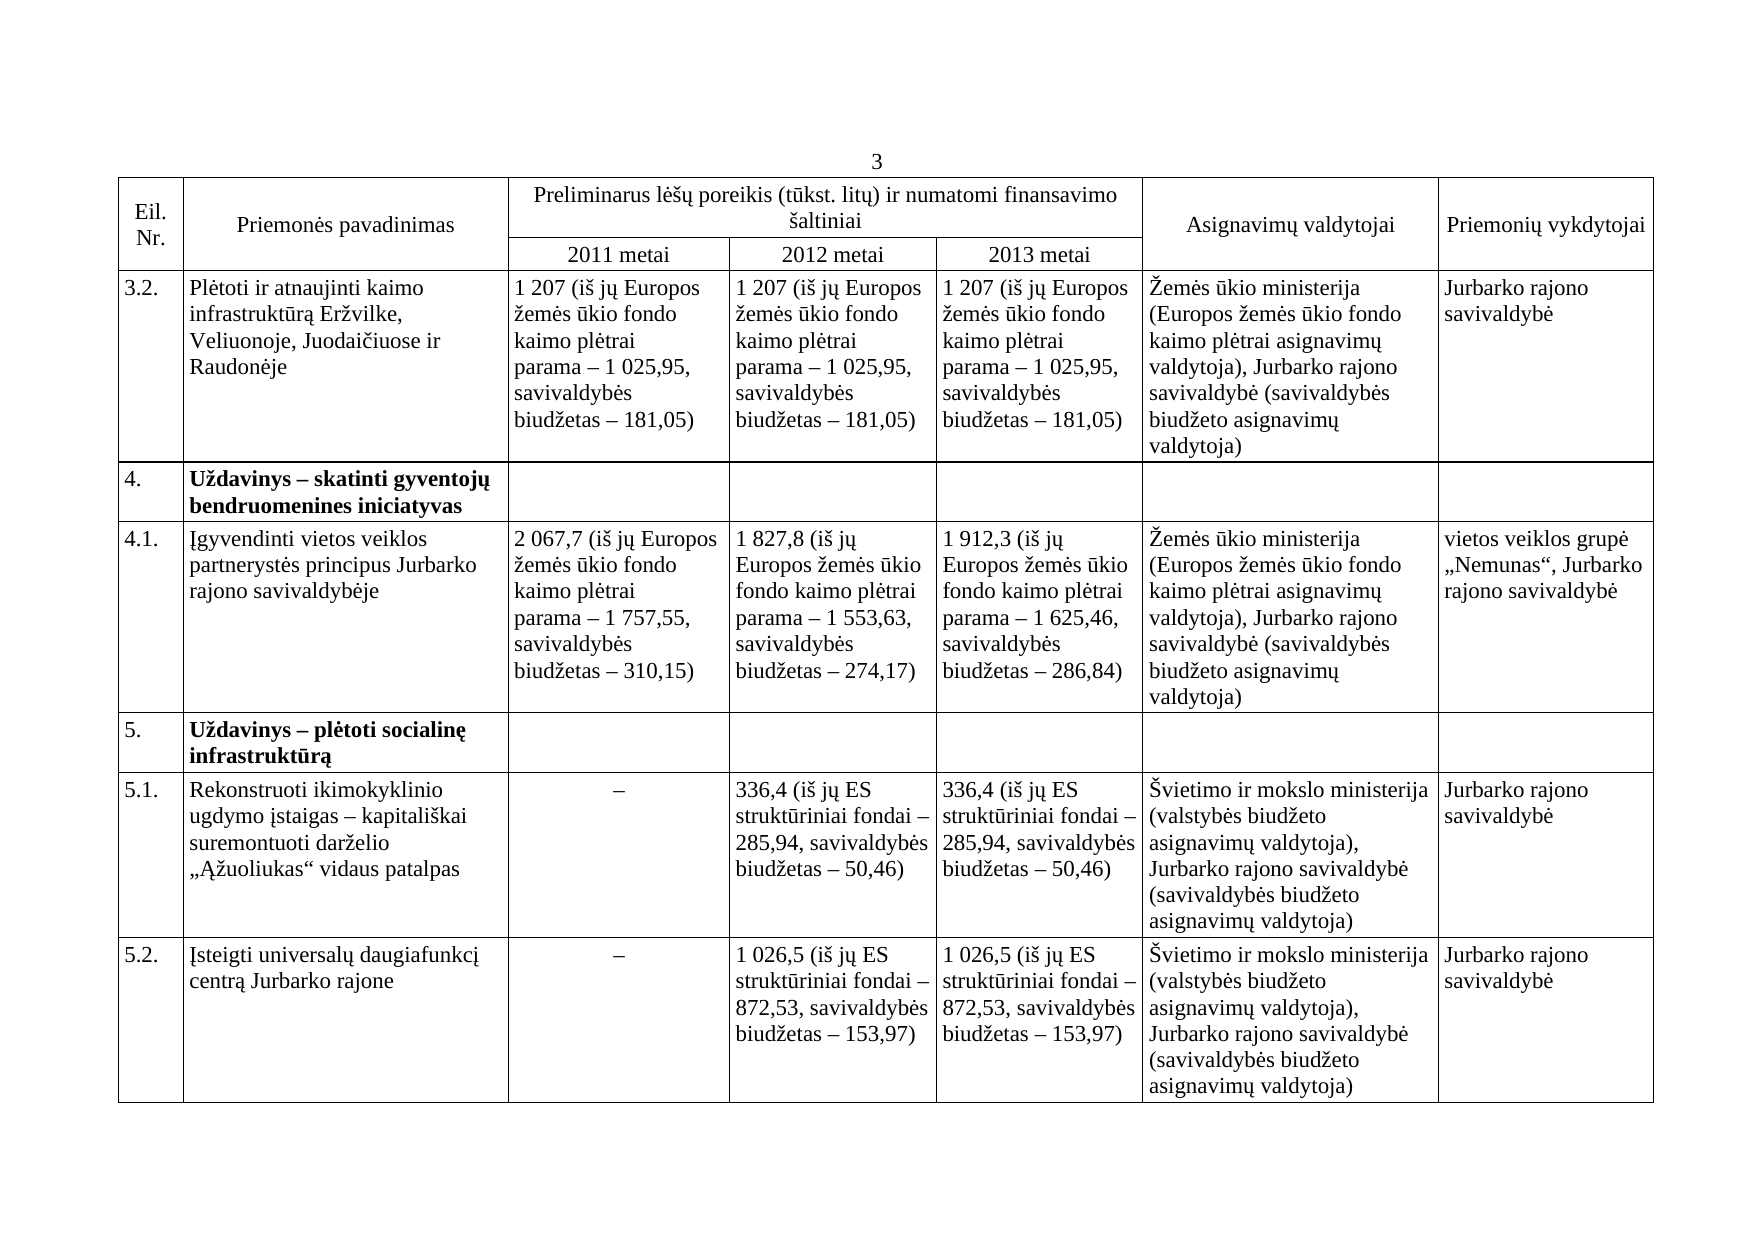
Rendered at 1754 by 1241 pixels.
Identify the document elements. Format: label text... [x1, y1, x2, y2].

table_cell Uždavinys – plėtoti socialinę infrastruktūrą [184, 713, 508, 772]
table_header Eil. Nr. [119, 178, 183, 270]
table_cell 2012 metai [730, 238, 936, 270]
table_cell 1 207 (iš jų Europos žemės ūkio fondo kaimo plėtrai parama – 1 025,95, savivaldybės biudžetas – 181,05) [509, 271, 729, 461]
table_cell 5.2. [119, 938, 183, 1102]
table_cell Įgyvendinti vietos veiklos partnerystės principus Jurbarko rajono savivaldybėje [184, 522, 508, 712]
table_cell Žemės ūkio ministerija (Europos žemės ūkio fondo kaimo plėtrai asignavimų valdytoja), Jurbarko rajono savivaldybė (savivaldybės biudžeto asignavimų valdytoja) [1143, 271, 1438, 461]
table_cell 2 067,7 (iš jų Europos žemės ūkio fondo kaimo plėtrai parama – 1 757,55, savivaldybės biudžetas – 310,15) [509, 522, 729, 712]
table_cell Plėtoti ir atnaujinti kaimo infrastruktūrą Eržvilke, Veliuonoje, Juodaičiuose ir Raudonėje [184, 271, 508, 461]
table_header Priemonių vykdytojai [1439, 178, 1653, 270]
table_cell [1439, 463, 1653, 521]
table_cell 5. [119, 713, 183, 772]
table_header Preliminarus lėšų poreikis (tūkst. litų) ir numatomi finansavimo šaltiniai [509, 178, 1142, 237]
table_cell 1 827,8 (iš jų Europos žemės ūkio fondo kaimo plėtrai parama – 1 553,63, savivaldybės biudžetas – 274,17) [730, 522, 936, 712]
table_cell 3.2. [119, 271, 183, 461]
table_cell Uždavinys – skatinti gyventojų bendruomenines iniciatyvas [184, 463, 508, 521]
table_cell Švietimo ir mokslo ministerija (valstybės biudžeto asignavimų valdytoja), Jurbarko rajono savivaldybė (savivaldybės biudžeto asignavimų valdytoja) [1143, 938, 1438, 1102]
table_cell [730, 463, 936, 521]
table_cell 1 912,3 (iš jų Europos žemės ūkio fondo kaimo plėtrai parama – 1 625,46, savivaldybės biudžetas – 286,84) [937, 522, 1142, 712]
table_cell Jurbarko rajono savivaldybė [1439, 773, 1653, 937]
table_cell 5.1. [119, 773, 183, 937]
table_cell [730, 713, 936, 772]
table_cell 336,4 (iš jų ES struktūriniai fondai – 285,94, savivaldybės biudžetas – 50,46) [730, 773, 936, 937]
table_cell 1 207 (iš jų Europos žemės ūkio fondo kaimo plėtrai parama – 1 025,95, savivaldybės biudžetas – 181,05) [730, 271, 936, 461]
table_cell [1143, 463, 1438, 521]
table_cell 1 207 (iš jų Europos žemės ūkio fondo kaimo plėtrai parama – 1 025,95, savivaldybės biudžetas – 181,05) [937, 271, 1142, 461]
table_cell – [509, 773, 729, 937]
table_cell vietos veiklos grupė „Nemunas“, Jurbarko rajono savivaldybė [1439, 522, 1653, 712]
table_cell [1439, 713, 1653, 772]
table_cell 4.1. [119, 522, 183, 712]
table_cell 2013 metai [937, 238, 1142, 270]
table_header Asignavimų valdytojai [1143, 178, 1438, 270]
table_cell Įsteigti universalų daugiafunkcį centrą Jurbarko rajone [184, 938, 508, 1102]
table_cell Jurbarko rajono savivaldybė [1439, 271, 1653, 461]
table_cell 336,4 (iš jų ES struktūriniai fondai – 285,94, savivaldybės biudžetas – 50,46) [937, 773, 1142, 937]
table_cell 1 026,5 (iš jų ES struktūriniai fondai – 872,53, savivaldybės biudžetas – 153,97) [730, 938, 936, 1102]
table_cell [509, 463, 729, 521]
table_cell Žemės ūkio ministerija (Europos žemės ūkio fondo kaimo plėtrai asignavimų valdytoja), Jurbarko rajono savivaldybė (savivaldybės biudžeto asignavimų valdytoja) [1143, 522, 1438, 712]
table_cell Rekonstruoti ikimokyklinio ugdymo įstaigas – kapitališkai suremontuoti darželio „Ąžuoliukas“ vidaus patalpas [184, 773, 508, 937]
table_cell – [509, 938, 729, 1102]
table_cell 2011 metai [509, 238, 729, 270]
table_cell [509, 713, 729, 772]
table_cell Jurbarko rajono savivaldybė [1439, 938, 1653, 1102]
table_header Priemonės pavadinimas [184, 178, 508, 270]
table_cell [937, 463, 1142, 521]
table_cell 4. [119, 463, 183, 521]
table_cell [1143, 713, 1438, 772]
table_cell 1 026,5 (iš jų ES struktūriniai fondai – 872,53, savivaldybės biudžetas – 153,97) [937, 938, 1142, 1102]
table_cell [937, 713, 1142, 772]
table_cell Švietimo ir mokslo ministerija (valstybės biudžeto asignavimų valdytoja), Jurbarko rajono savivaldybė (savivaldybės biudžeto asignavimų valdytoja) [1143, 773, 1438, 937]
